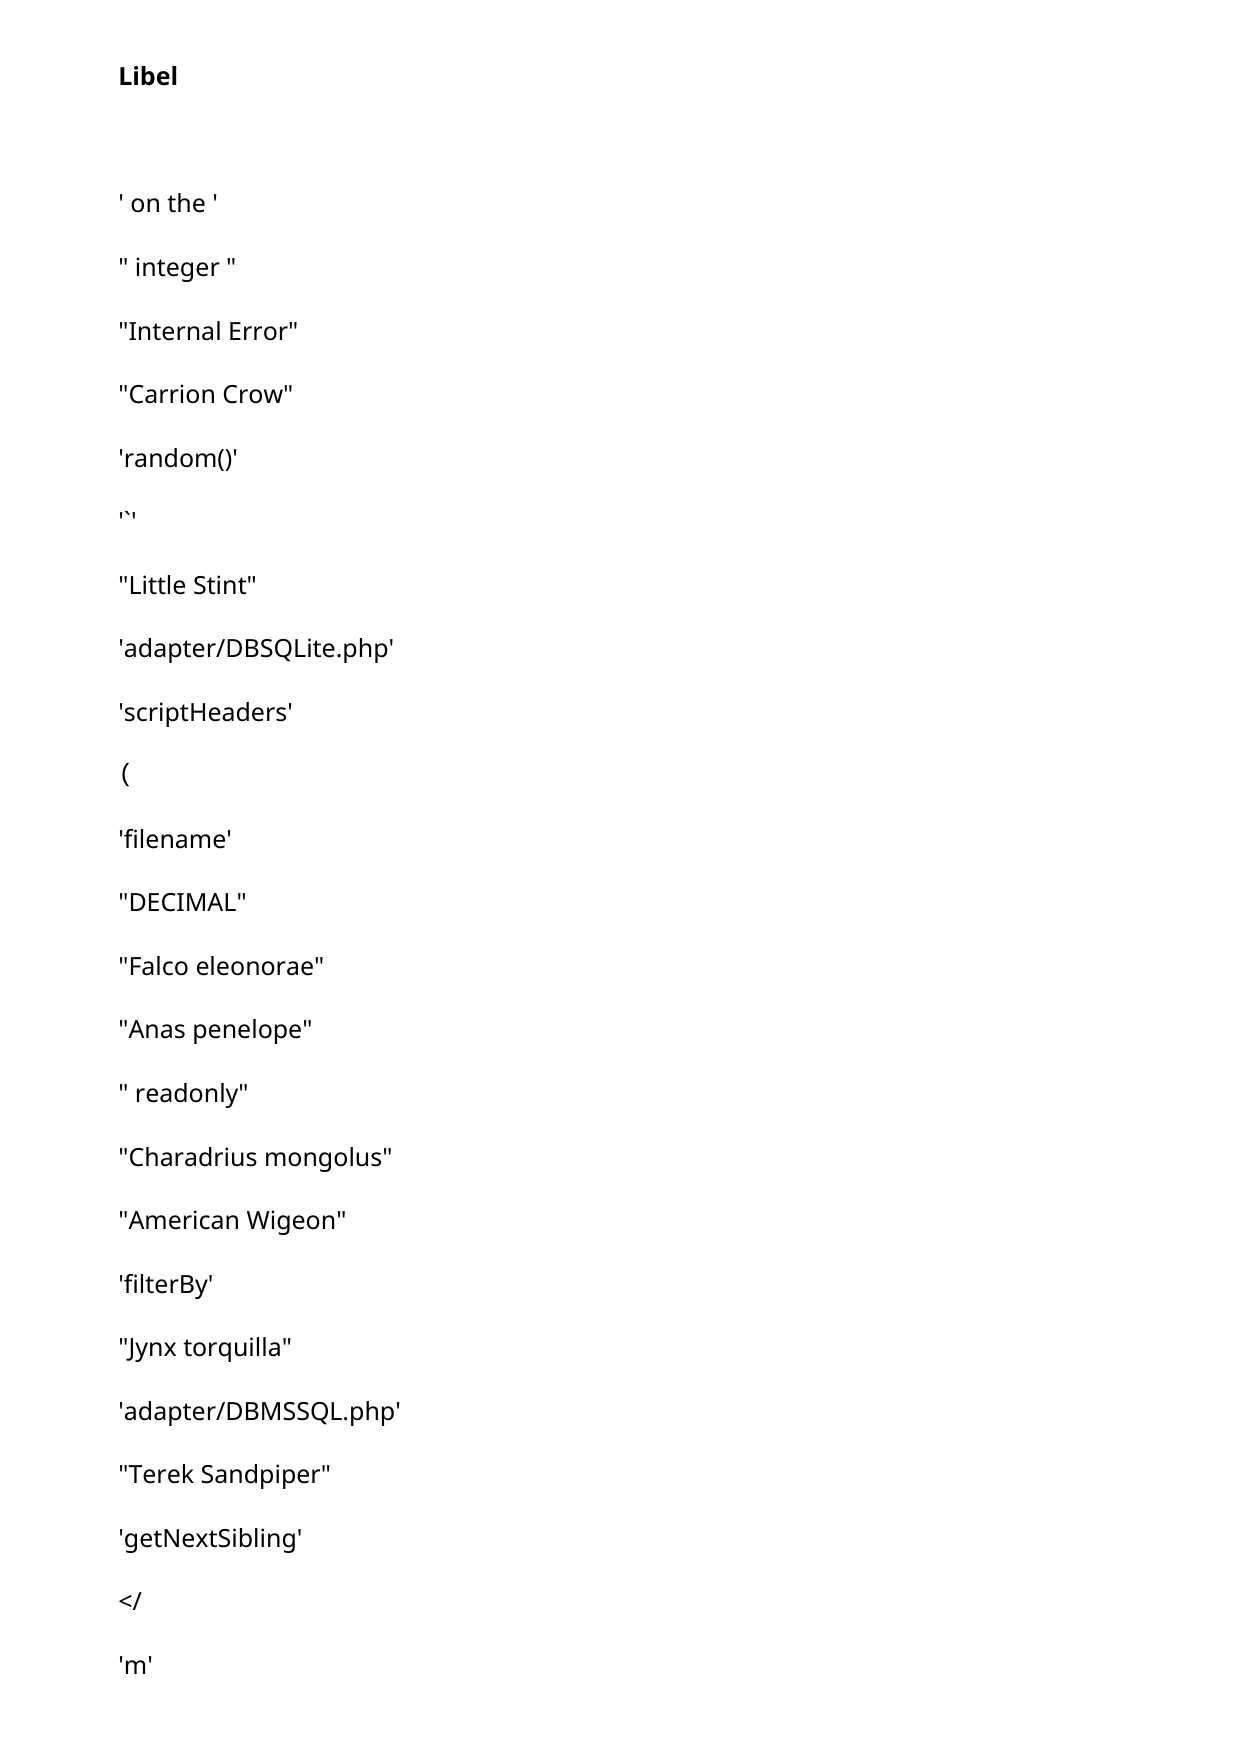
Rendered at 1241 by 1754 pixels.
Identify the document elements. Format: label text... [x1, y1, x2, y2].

table_cell 'm' [118, 1648, 1240, 1682]
table_cell 'filterBy' [118, 1266, 1240, 1330]
table_cell "Jynx torquilla" [118, 1330, 1240, 1393]
table_cell "DECIMAL" [118, 885, 1240, 949]
table_cell 'scriptHeaders' [118, 695, 1240, 758]
table_cell "Terek Sandpiper" [118, 1457, 1240, 1521]
table_cell "American Wigeon" [118, 1203, 1240, 1266]
table_cell "Charadrius mongolus" [118, 1139, 1240, 1203]
table_cell '`' [118, 504, 1240, 567]
table_cell 'random()' [118, 440, 1240, 504]
table_cell "Carrion Crow" [118, 377, 1240, 440]
table_cell </ [118, 1584, 1240, 1648]
table_cell " readonly" [118, 1076, 1240, 1139]
table_cell 'adapter/DBSQLite.php' [118, 631, 1240, 694]
table_cell 'adapter/DBMSSQL.php' [118, 1394, 1240, 1457]
table_cell 'filename' [118, 822, 1240, 885]
table_cell " integer " [118, 250, 1240, 313]
table_cell 'getNextSibling' [118, 1521, 1240, 1584]
table_header Libel [118, 59, 1240, 123]
table_cell ( [118, 758, 1240, 822]
table_cell [118, 123, 1240, 186]
table_cell "Anas penelope" [118, 1012, 1240, 1076]
table_cell "Little Stint" [118, 568, 1240, 631]
table_cell ' on the ' [118, 186, 1240, 250]
table_cell "Falco eleonorae" [118, 949, 1240, 1012]
table_cell "Internal Error" [118, 313, 1240, 377]
